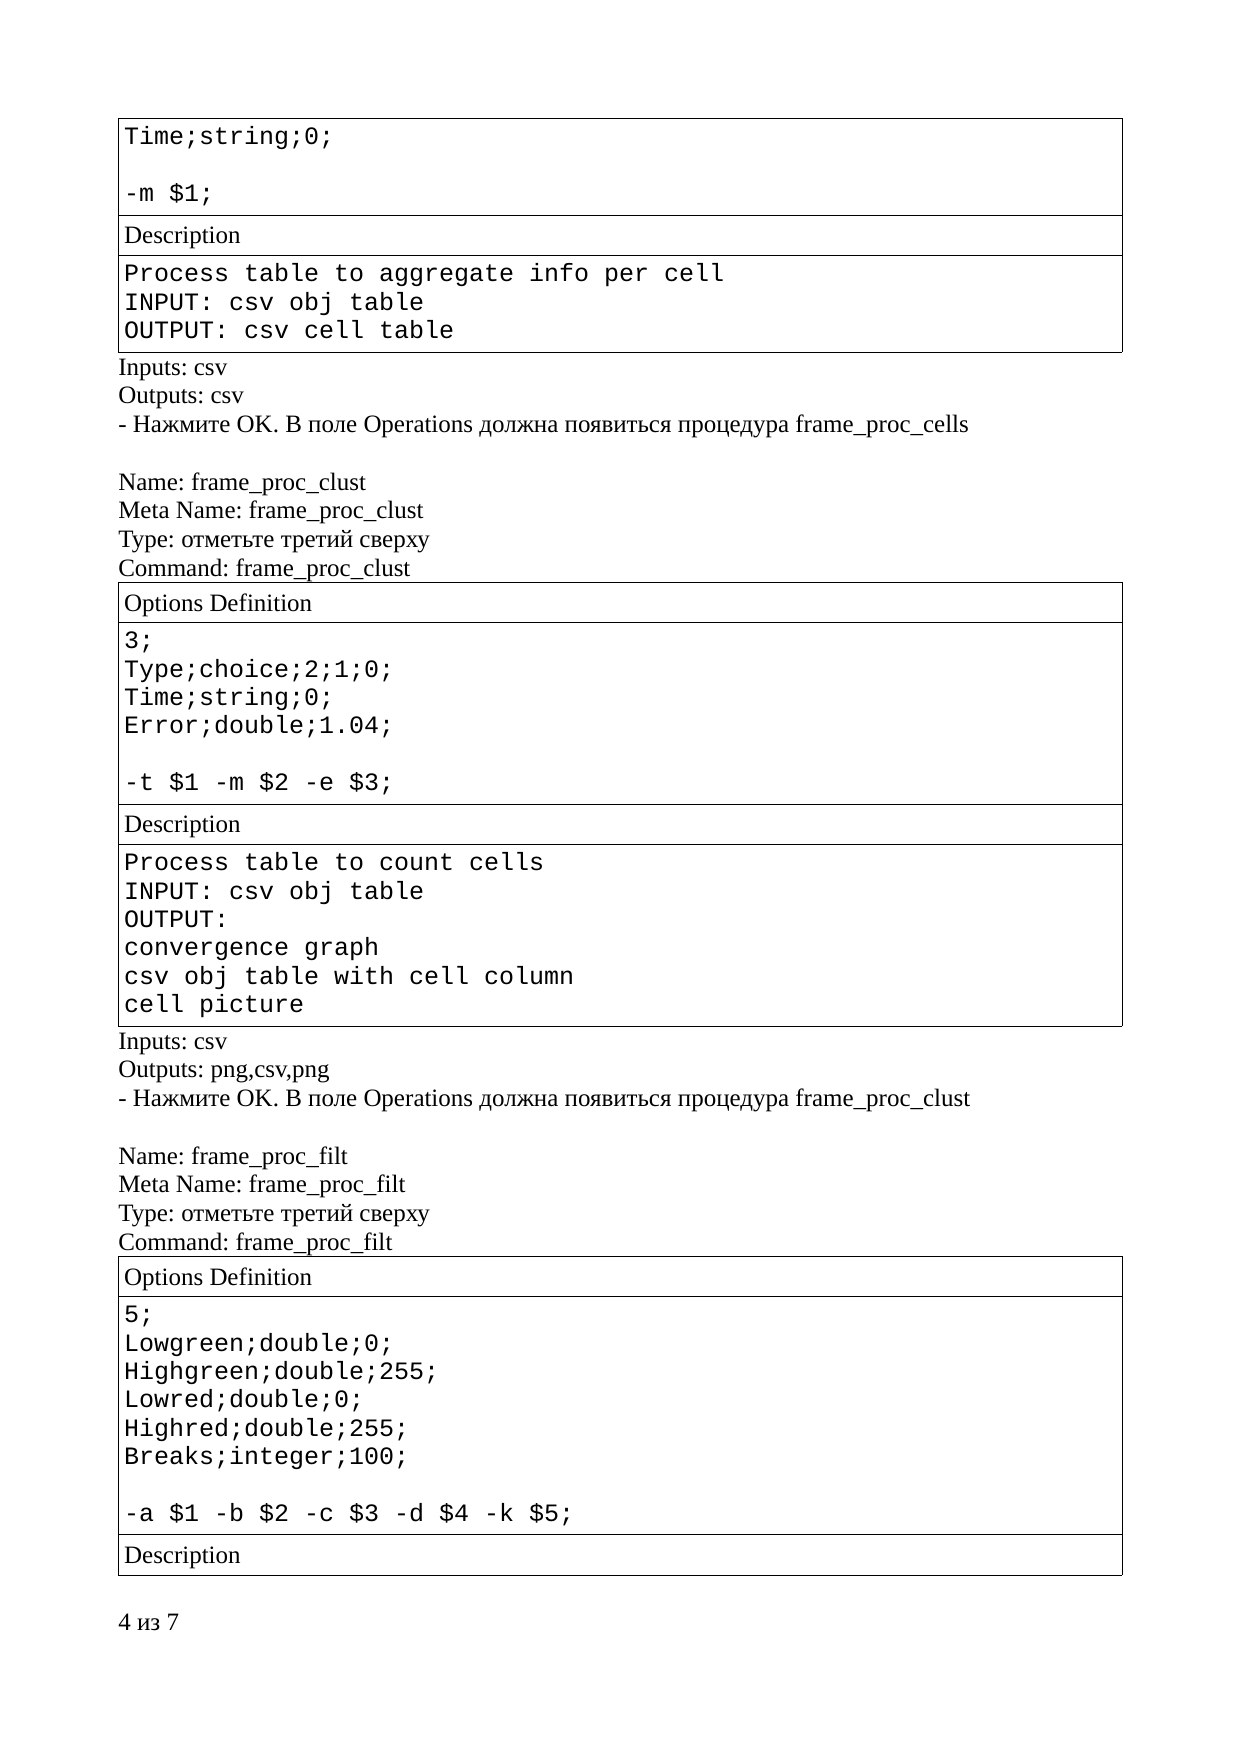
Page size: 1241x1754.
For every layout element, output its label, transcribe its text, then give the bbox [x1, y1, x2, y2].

table_header Description [119, 216, 1122, 255]
table_header Options Definition [119, 1257, 1122, 1296]
text Name: frame_proc_clust [118, 467, 1122, 496]
text Meta Name: frame_proc_clust [118, 496, 1122, 524]
table_cell Time;string;0; -m $1; [119, 119, 1122, 215]
text Outputs: csv [118, 381, 1122, 409]
table_cell 5; Lowgreen;double;0; Highgreen;double;255; Lowred;double;0; Highred;double;255; Breaks;integer;100; -a $1 -b $2 -c $3 -d $4 -k $5; [119, 1297, 1122, 1534]
text Type: отметьте третий сверху [118, 1198, 1122, 1227]
text Name: frame_proc_filt [118, 1141, 1122, 1169]
text - Нажмите OK. В поле Operations должна появиться процедура frame_proc_clust [118, 1083, 1122, 1112]
text - Нажмите OK. В поле Operations должна появиться процедура frame_proc_cells [118, 409, 1122, 438]
table_cell 3; Type;choice;2;1;0; Time;string;0; Error;double;1.04; -t $1 -m $2 -e $3; [119, 623, 1122, 804]
text Command: frame_proc_filt [118, 1227, 1122, 1256]
table_header Description [119, 1535, 1122, 1575]
text Meta Name: frame_proc_filt [118, 1169, 1122, 1198]
text Outputs: png,csv,png [118, 1054, 1122, 1083]
table_cell Process table to count cells INPUT: csv obj table OUTPUT: convergence graph csv obj table with cell column cell picture [119, 845, 1122, 1026]
text Command: frame_proc_clust [118, 553, 1122, 582]
table_cell Process table to aggregate info per cell INPUT: csv obj table OUTPUT: csv cell table [119, 256, 1122, 352]
table_header Options Definition [119, 583, 1122, 622]
text Type: отметьте третий сверху [118, 524, 1122, 553]
text Inputs: csv [118, 1027, 1122, 1054]
text Inputs: csv [118, 353, 1122, 381]
table_header Description [119, 805, 1122, 844]
